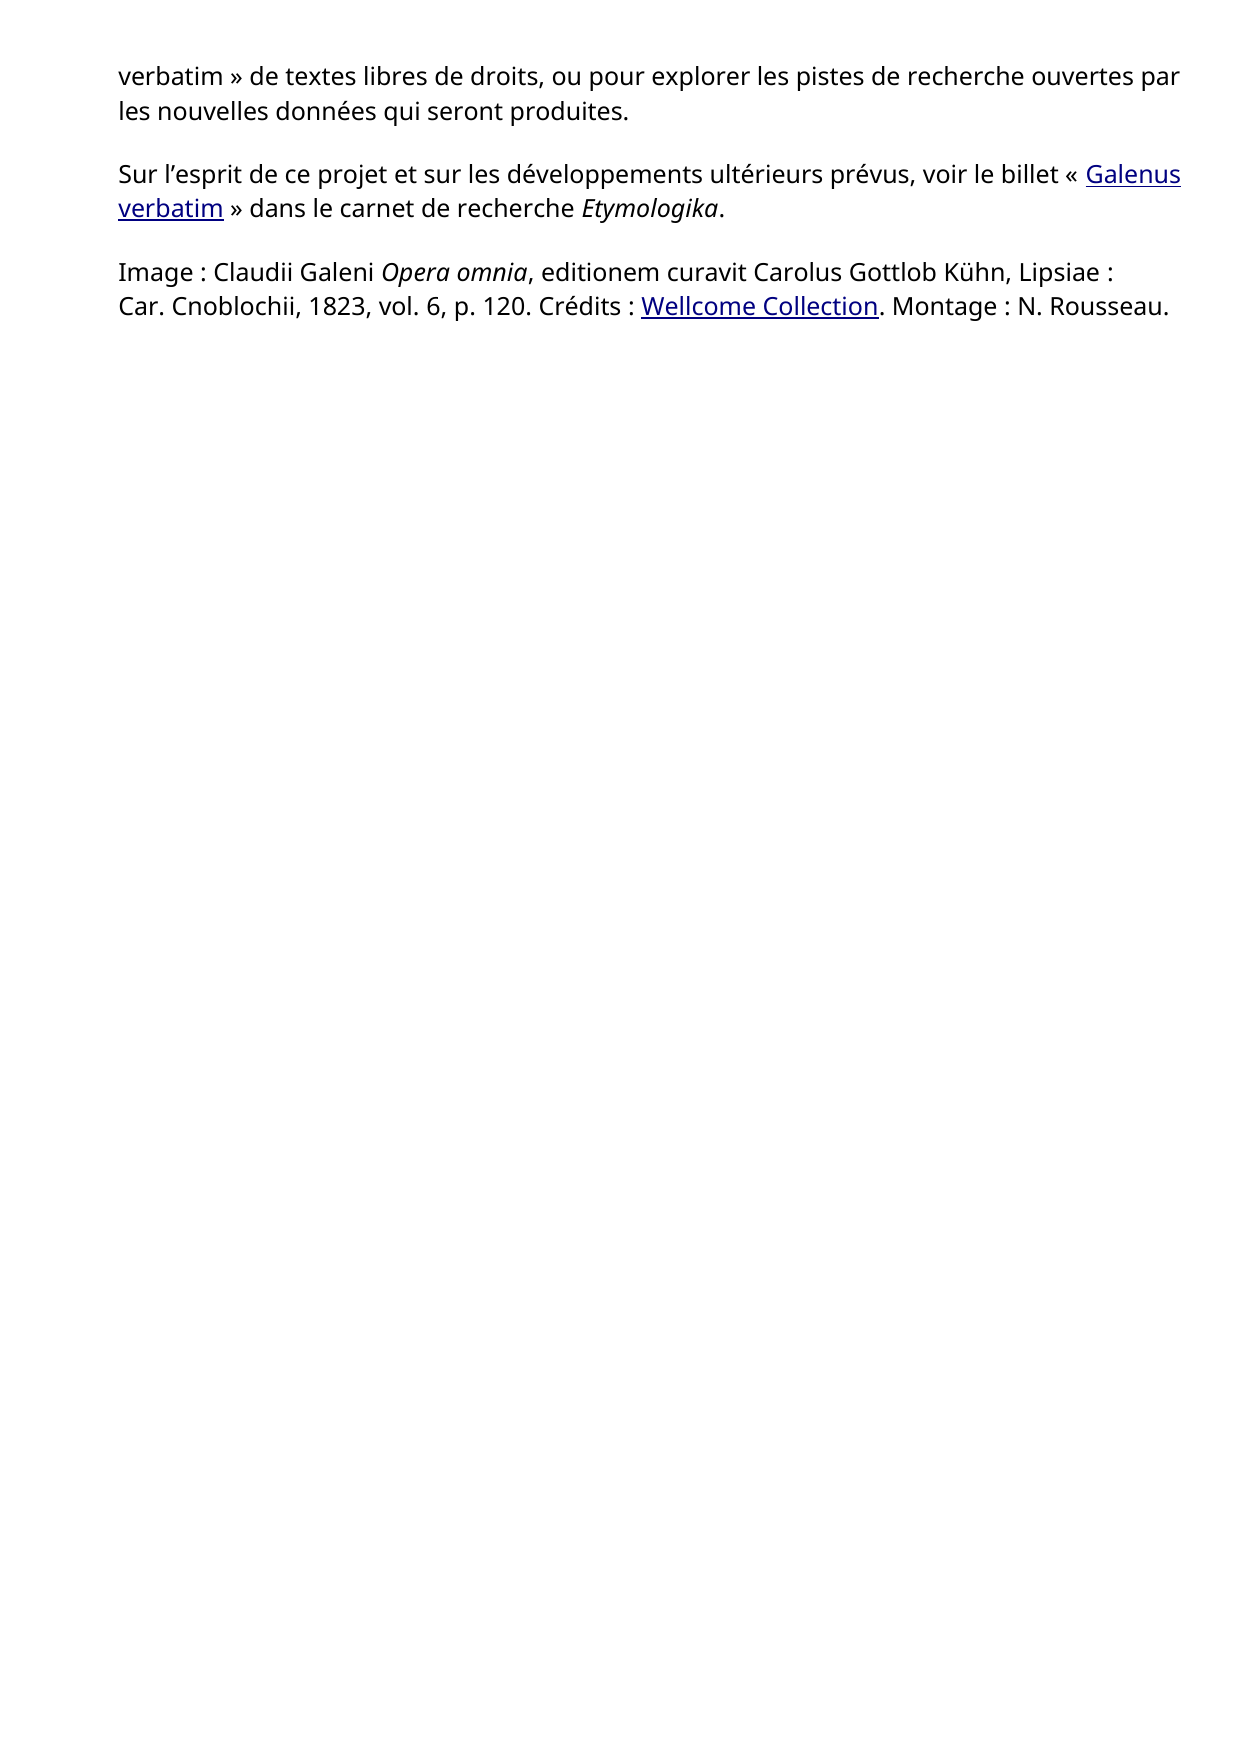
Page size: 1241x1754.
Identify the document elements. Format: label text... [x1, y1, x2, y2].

text Image : Claudii Galeni Opera omnia, editionem curavit Carolus Gottlob Kühn, Lipsiae : Car. Cnoblochii, 1823, vol. 6, p. 120. Crédits : Wellcome Collection. Montage : N. Rousseau. [118, 254, 1181, 322]
text verbatim » de textes libres de droits, ou pour explorer les pistes de recherche ouvertes par les nouvelles données qui seront produites. [118, 59, 1181, 127]
text Sur l’esprit de ce projet et sur les développements ultérieurs prévus, voir le billet « Galenus verbatim » dans le carnet de recherche Etymologika. [118, 157, 1181, 225]
